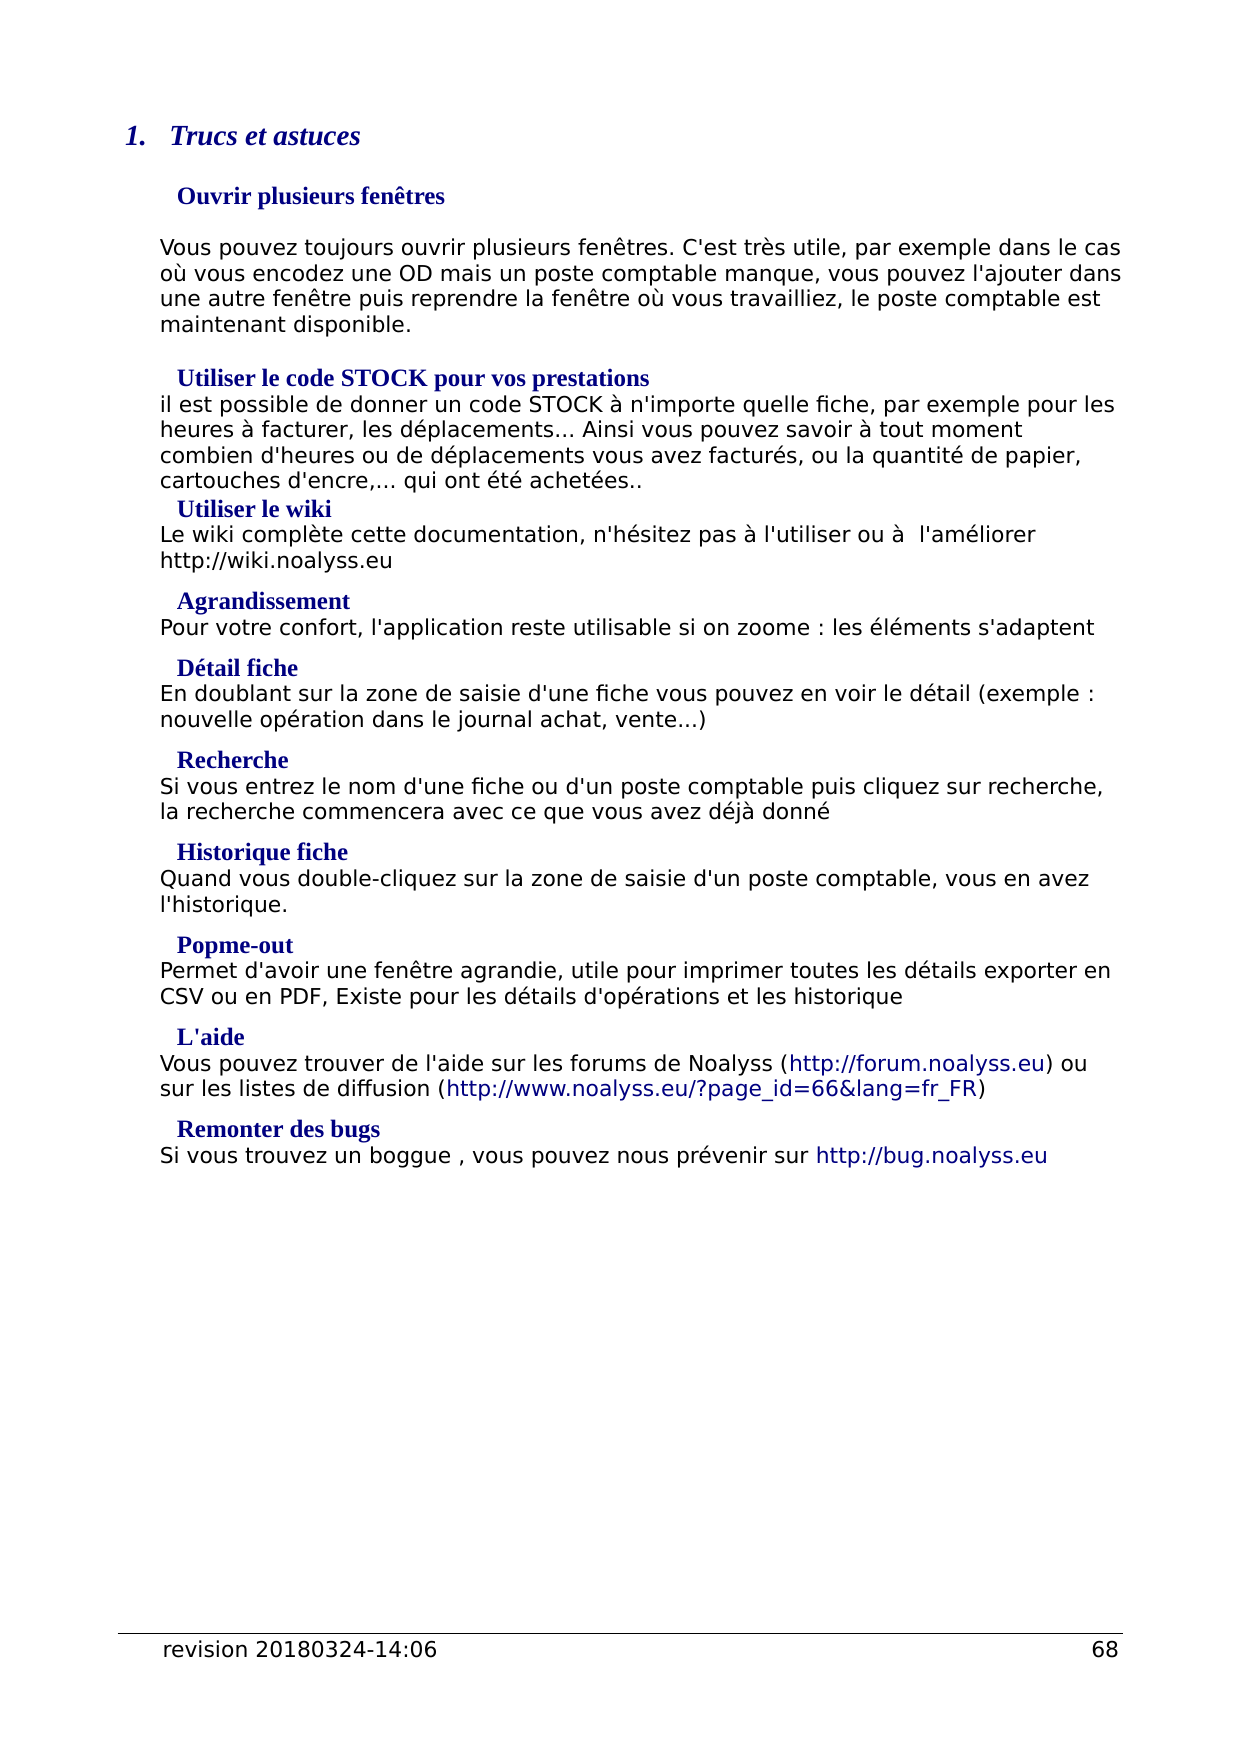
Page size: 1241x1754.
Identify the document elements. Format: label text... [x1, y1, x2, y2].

text Vous pouvez trouver de l'aide sur les forums de Noalyss (http://forum.noalyss.eu) ou sur les listes de diffusion (http://www.noalyss.eu/?page_id=66&lang=fr_FR) [159, 1051, 1123, 1102]
text Vous pouvez toujours ouvrir plusieurs fenêtres. C'est très utile, par exemple dans le cas où vous encodez une OD mais un poste comptable manque, vous pouvez l'ajouter dans une autre fenêtre puis reprendre la fenêtre où vous travailliez, le poste comptable est maintenant disponible. [159, 235, 1123, 337]
text Si vous trouvez un boggue , vous pouvez nous prévenir sur http://bug.noalyss.eu [159, 1143, 1123, 1168]
subtitle L'aide [177, 1022, 1123, 1051]
text Si vous entrez le nom d'une fiche ou d'un poste comptable puis cliquez sur recherche, la recherche commencera avec ce que vous avez déjà donné [159, 774, 1123, 825]
subtitle Popme-out [177, 930, 1123, 958]
subtitle Agrandissement [177, 586, 1123, 615]
subtitle Détail fiche [177, 653, 1123, 682]
text Quand vous double-cliquez sur la zone de saisie d'un poste comptable, vous en avez l'historique. [159, 866, 1123, 917]
text Pour votre confort, l'application reste utilisable si on zoome : les éléments s'adaptent [159, 615, 1123, 640]
subtitle Historique fiche [177, 837, 1123, 866]
subtitle Trucs et astuces [117, 118, 1123, 152]
text En doublant sur la zone de saisie d'une fiche vous pouvez en voir le détail (exemple : nouvelle opération dans le journal achat, vente...) [159, 682, 1123, 733]
text Permet d'avoir une fenêtre agrandie, utile pour imprimer toutes les détails exporter en CSV ou en PDF, Existe pour les détails d'opérations et les historique [159, 958, 1123, 1009]
subtitle Recherche [177, 745, 1123, 774]
text Le wiki complète cette documentation, n'hésitez pas à l'utiliser ou à l'améliorer http://wiki.noalyss.eu [159, 522, 1123, 573]
text il est possible de donner un code STOCK à n'importe quelle fiche, par exemple pour les heures à facturer, les déplacements... Ainsi vous pouvez savoir à tout moment combien d'heures ou de déplacements vous avez facturés, ou la quantité de papier, cartouches d'encre,... qui ont été achetées.. [159, 392, 1123, 494]
subtitle Utiliser le wiki [177, 494, 1123, 522]
subtitle Utiliser le code STOCK pour vos prestations [177, 363, 1123, 392]
subtitle Remonter des bugs [177, 1114, 1123, 1143]
subtitle Ouvrir plusieurs fenêtres [177, 181, 1123, 210]
